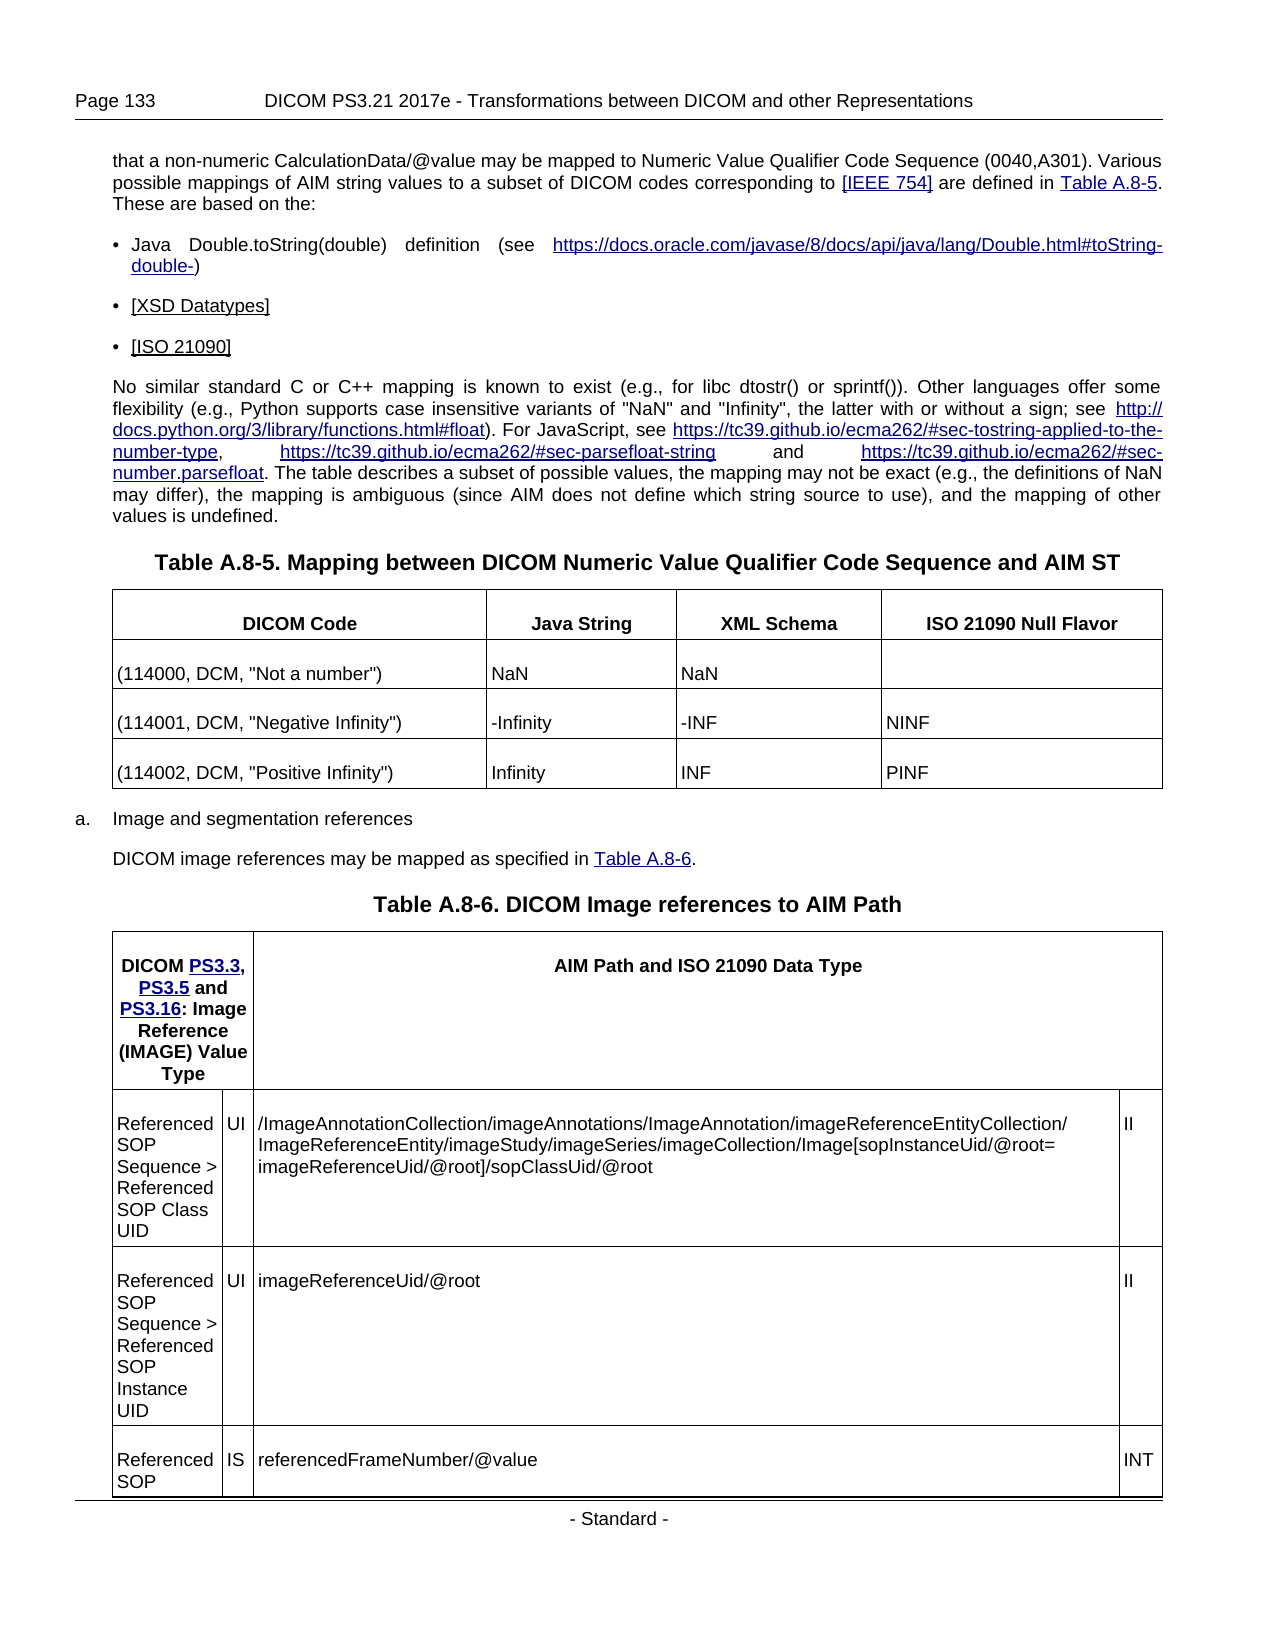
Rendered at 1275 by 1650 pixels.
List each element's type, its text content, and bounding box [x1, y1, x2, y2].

table_cell II [1120, 1090, 1162, 1246]
table_cell (114002, DCM, "Positive Infinity") [113, 739, 486, 787]
table_header Java String [487, 590, 676, 638]
list DICOM image references may be mapped as specified in Table A.8-6. [75, 848, 1162, 869]
table_cell Referenced SOP Sequence > Referenced SOP Instance UID [113, 1247, 222, 1425]
table_cell referencedFrameNumber/​@value [254, 1426, 1119, 1496]
table_header AIM Path and ISO 21090 Data Type [254, 932, 1162, 1088]
text No similar standard C or C++ mapping is known to exist (e.g., for libc dtostr() or sprintf()). Other languages offer some flexibility (e.g., Python supports case insensitive variants of "NaN" and "Infinity", the latter with or without a sign; see http://​docs.python.org/​3/​library/​functions.html#float). For JavaScript, see https://​tc39.github.io/​ecma262/​#sec-tostring-applied-to-the-number-type, https://​tc39.github.io/​ecma262/​#sec-parsefloat-string and https://​tc39.github.io/​ecma262/​#sec-number.parsefloat. The table describes a subset of possible values, the mapping may not be exact (e.g., the definitions of NaN may differ), the mapping is ambiguous (since AIM does not define which string source to use), and the mapping of other values is undefined. [112, 376, 1162, 527]
table_cell INF [677, 739, 881, 787]
table_header ISO 21090 Null Flavor [882, 590, 1162, 638]
table_cell IS [223, 1426, 253, 1496]
table_cell UI [223, 1247, 253, 1425]
table_cell PINF [882, 739, 1162, 787]
list Table A.8-6. DICOM Image references to AIM Path [75, 892, 1162, 917]
table_cell (114001, DCM, "Negative Infinity") [113, 689, 486, 738]
text that a non-numeric CalculationData/@value may be mapped to Numeric Value Qualifier Code Sequence (0040,A301). Various possible mappings of AIM string values to a subset of DICOM codes corresponding to [IEEE 754] are defined in Table A.8-5. These are based on the: [112, 150, 1162, 215]
table_cell Infinity [487, 739, 676, 787]
table_cell [882, 640, 1162, 688]
table_cell -INF [677, 689, 881, 738]
list [ISO 21090] [112, 336, 1162, 357]
table_cell UI [223, 1090, 253, 1246]
table_cell imageReferenceUid/​@root [254, 1247, 1119, 1425]
table_cell Referenced SOP Sequence > Referenced SOP Class UID [113, 1090, 222, 1246]
table_cell (114000, DCM, "Not a number") [113, 640, 486, 688]
table_cell -Infinity [487, 689, 676, 738]
table_cell II [1120, 1247, 1162, 1425]
table_cell INT [1120, 1426, 1162, 1496]
table_cell /Image​Annotation​Collection/​image​Annotations/​Image​Annotation/​imageReferenceEntityCollection/​ImageReferenceEntity/​imageStudy/​imageSeries/​imageCollection/​Image[sopInstanceUid/​@root=​imageReferenceUid/​@root]/​sopClassUid/​@root [254, 1090, 1119, 1246]
table_header DICOM PS3.3, PS3.5 and PS3.16: Image Reference (IMAGE) Value Type [113, 932, 253, 1088]
list Java Double.toString(double) definition (see https://​docs.oracle.com/​javase/​8/​docs/​api/​java/​lang/​Double.html#toString-double-) [112, 233, 1162, 277]
table_cell NaN [677, 640, 881, 688]
table_cell Referenced SOP [113, 1426, 222, 1496]
table_cell NaN [487, 640, 676, 688]
list Image and segmentation references [75, 807, 1162, 829]
text Table A.8-5. Mapping between DICOM Numeric Value Qualifier Code Sequence and AIM ST [112, 549, 1162, 575]
table_header XML Schema [677, 590, 881, 638]
table_cell NINF [882, 689, 1162, 738]
list [XSD Datatypes] [112, 295, 1162, 317]
table_header DICOM Code [113, 590, 486, 638]
